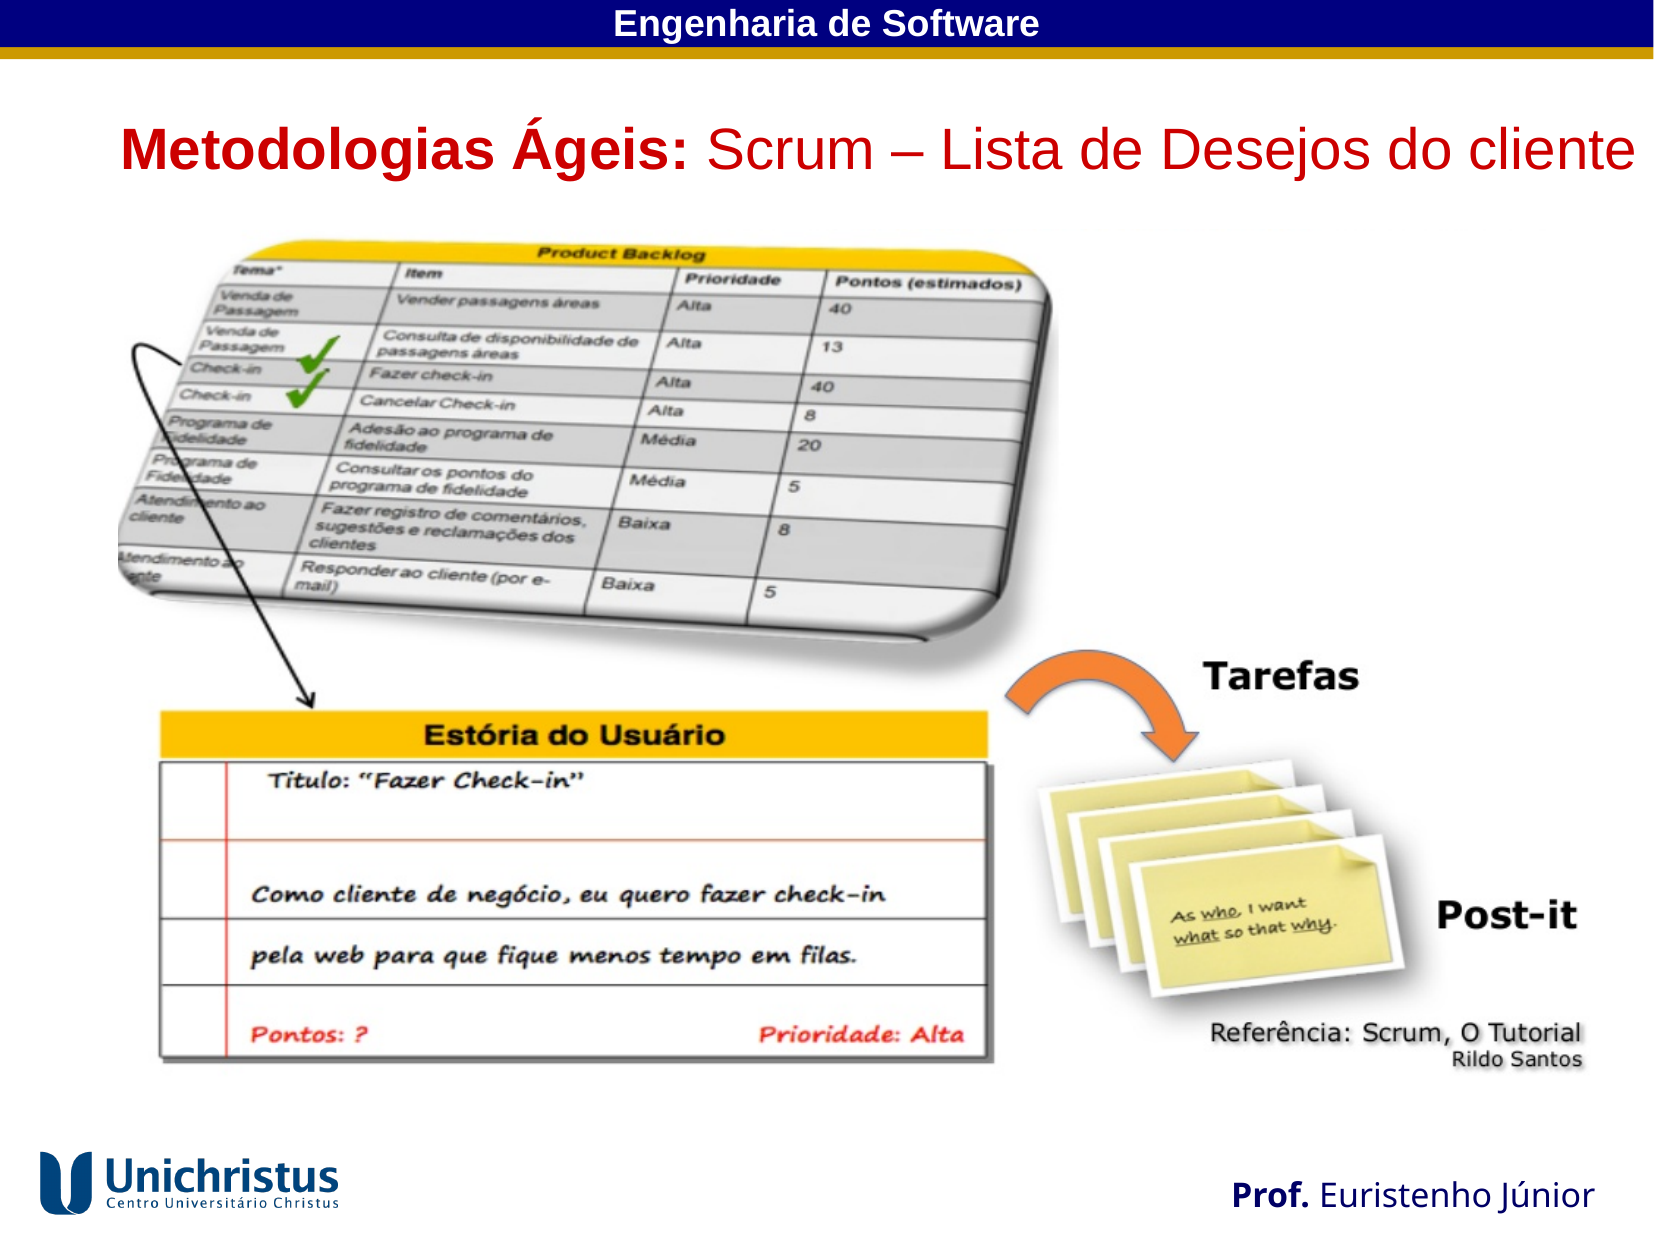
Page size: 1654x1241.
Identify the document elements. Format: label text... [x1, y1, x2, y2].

text_box Prof. Euristenho Júnior [1216, 1163, 1654, 1224]
text_box Engenharia de Software [0, 0, 1654, 48]
text_box Metodologias Ágeis: Scrum – Lista de Desejos do cliente [105, 109, 1654, 189]
text_box [0, 48, 1654, 60]
picture [118, 229, 1591, 1087]
picture [35, 1148, 343, 1217]
